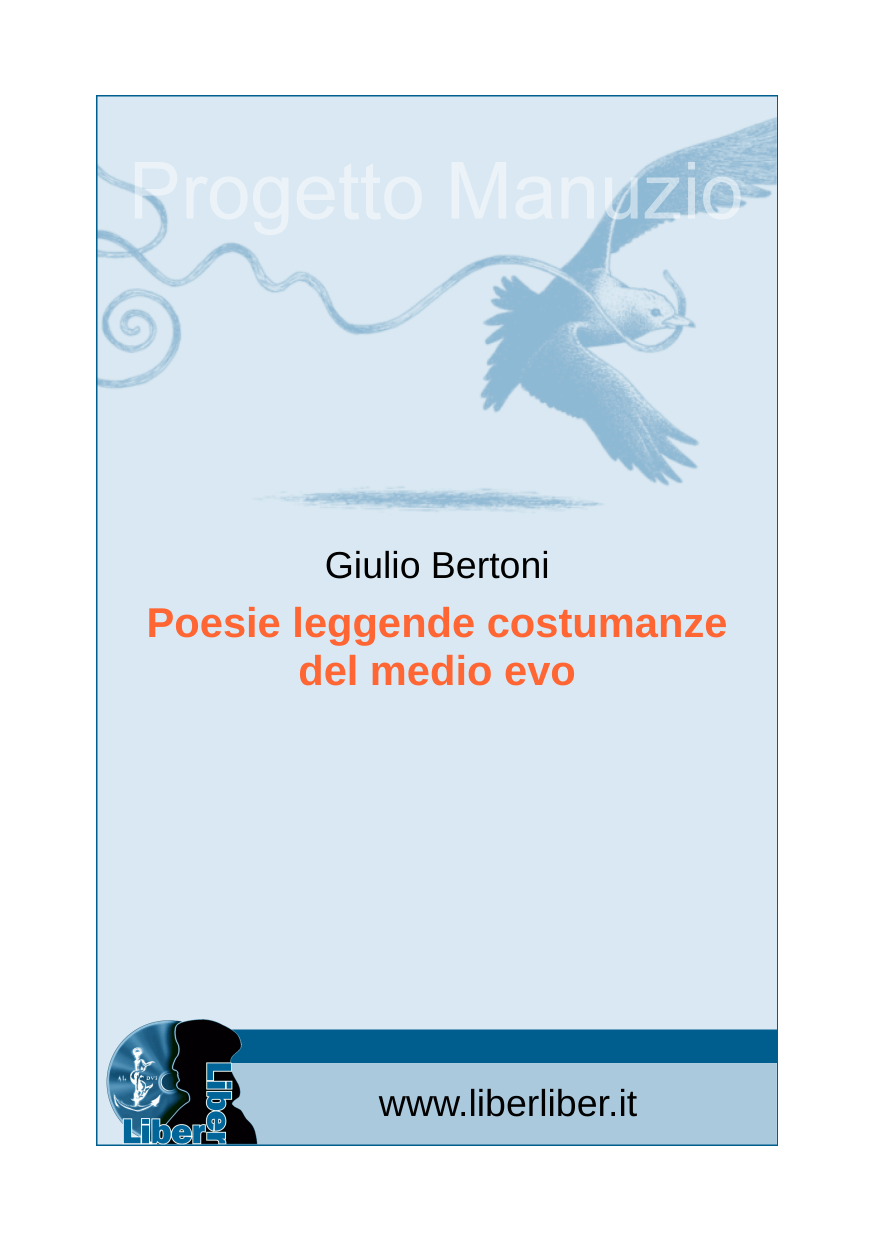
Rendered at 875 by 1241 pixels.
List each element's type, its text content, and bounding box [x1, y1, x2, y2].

picture [98, 694, 776, 1021]
picture [779, 220, 837, 1021]
text Giulio Bertoni [94, 543, 779, 586]
picture [98, 586, 776, 598]
text Poesie leggende costumanze del medio evo [94, 598, 779, 694]
picture [98, 220, 776, 543]
text www.liberliber.it [331, 1081, 685, 1124]
picture [36, 220, 95, 1021]
